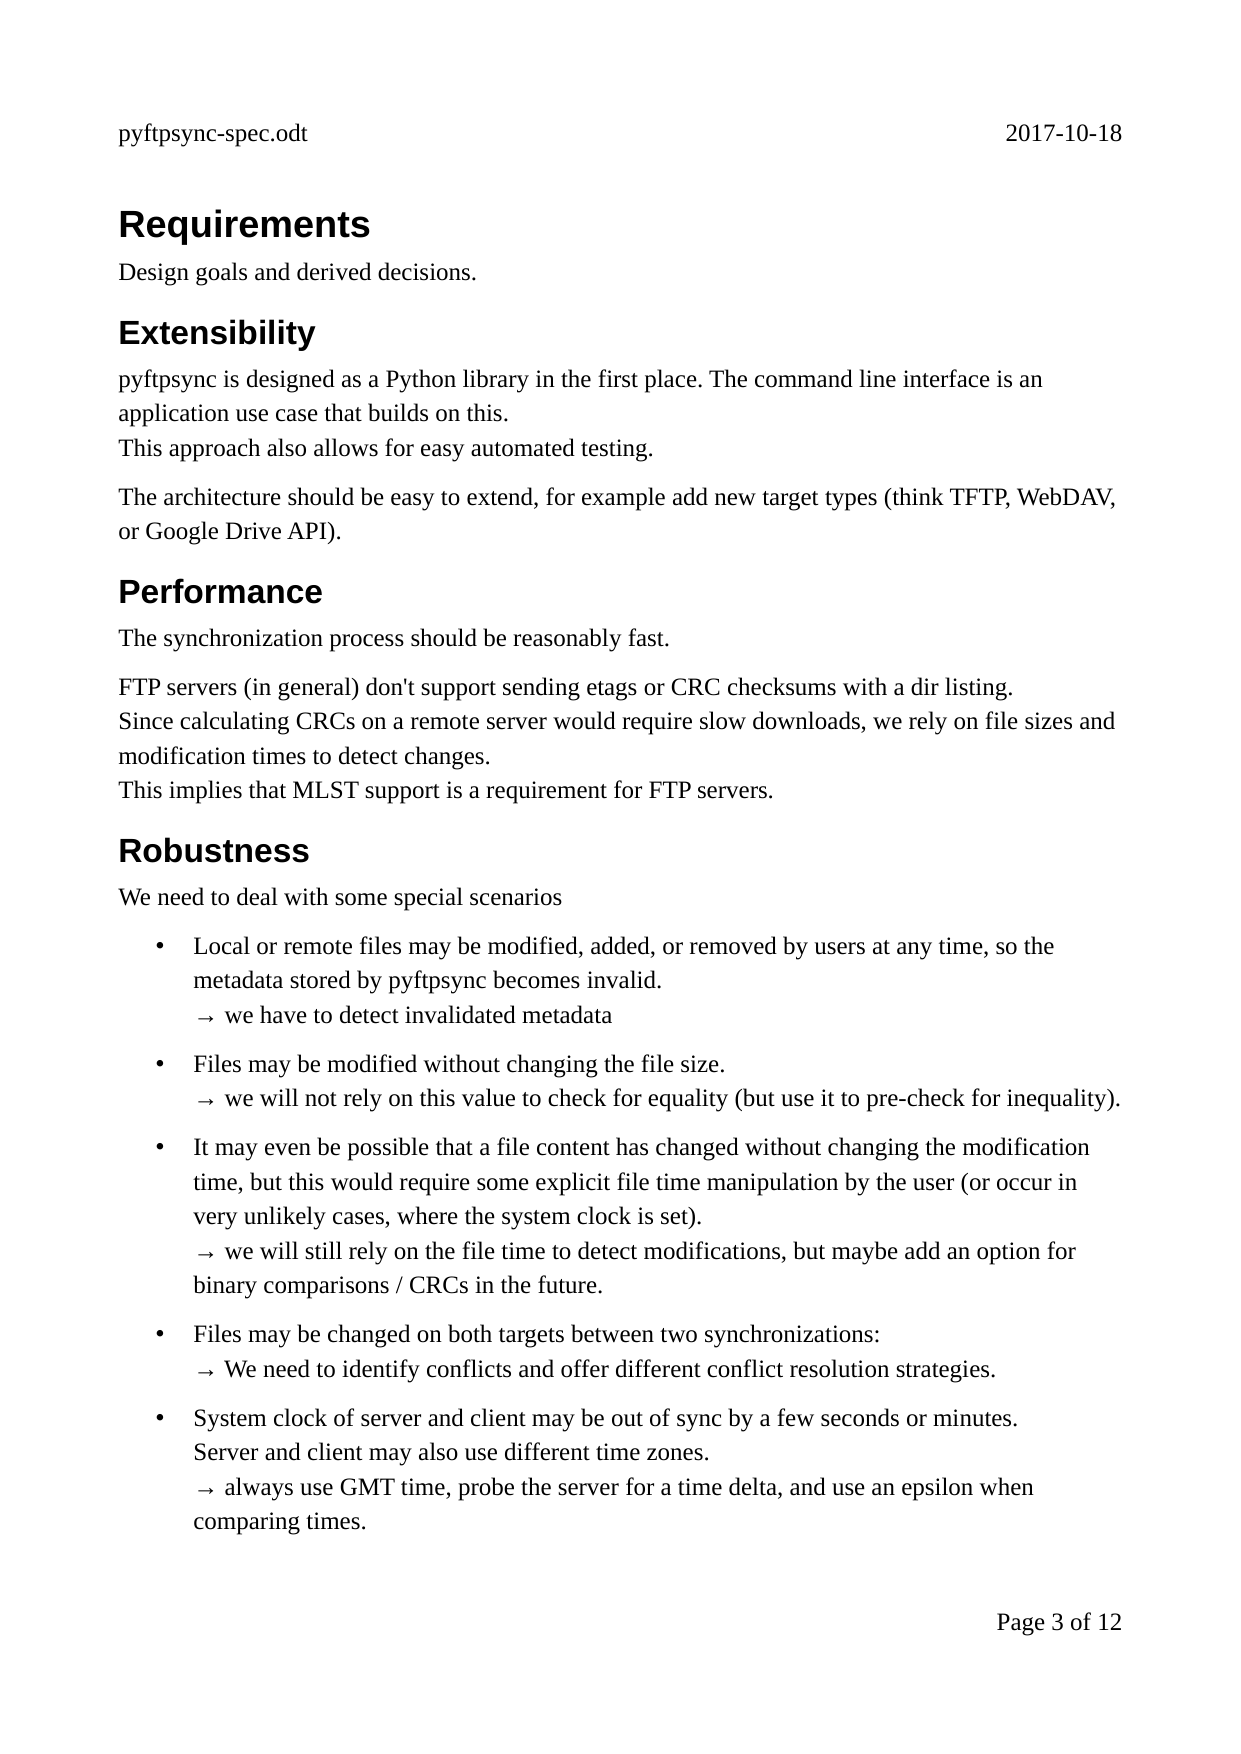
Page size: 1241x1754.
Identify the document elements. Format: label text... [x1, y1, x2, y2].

list Local or remote files may be modified, added, or removed by users at any time, so the metadata stored by pyftpsync becomes invalid. → we have to detect invalidated metadata [156, 931, 1122, 1029]
list It may even be possible that a file content has changed without changing the modification time, but this would require some explicit file time manipulation by the user (or occur in very unlikely cases, where the system clock is set). → we will still rely on the file time to detect modifications, but maybe add an option for binary comparisons / CRCs in the future. [156, 1132, 1122, 1299]
text The synchronization process should be reasonably fast. [118, 623, 1122, 652]
list Files may be modified without changing the file size. → we will not rely on this value to check for equality (but use it to pre-check for inequality). [156, 1049, 1122, 1112]
text pyftpsync is designed as a Python library in the first place. The command line interface is an application use case that builds on this. This approach also allows for easy automated testing. [118, 364, 1122, 462]
text FTP servers (in general) don't support sending etags or CRC checksums with a dir listing. Since calculating CRCs on a remote server would require slow downloads, we rely on file sizes and modification times to detect changes. This implies that MLST support is a requirement for FTP servers. [118, 672, 1122, 804]
subtitle Extensibility [118, 313, 1122, 351]
list Files may be changed on both targets between two synchronizations: → We need to identify conflicts and offer different conflict resolution strategies. [156, 1319, 1122, 1383]
subtitle Performance [118, 572, 1122, 610]
subtitle Robustness [118, 831, 1122, 869]
text The architecture should be easy to extend, for example add new target types (think TFTP, WebDAV, or Google Drive API). [118, 482, 1122, 545]
list System clock of server and client may be out of sync by a few seconds or minutes. Server and client may also use different time zones. → always use GMT time, probe the server for a time delta, and use an epsilon when comparing times. [156, 1403, 1122, 1535]
subtitle Requirements [118, 201, 1122, 245]
text We need to deal with some special scenarios [118, 882, 1122, 911]
text Design goals and derived decisions. [118, 257, 1122, 286]
